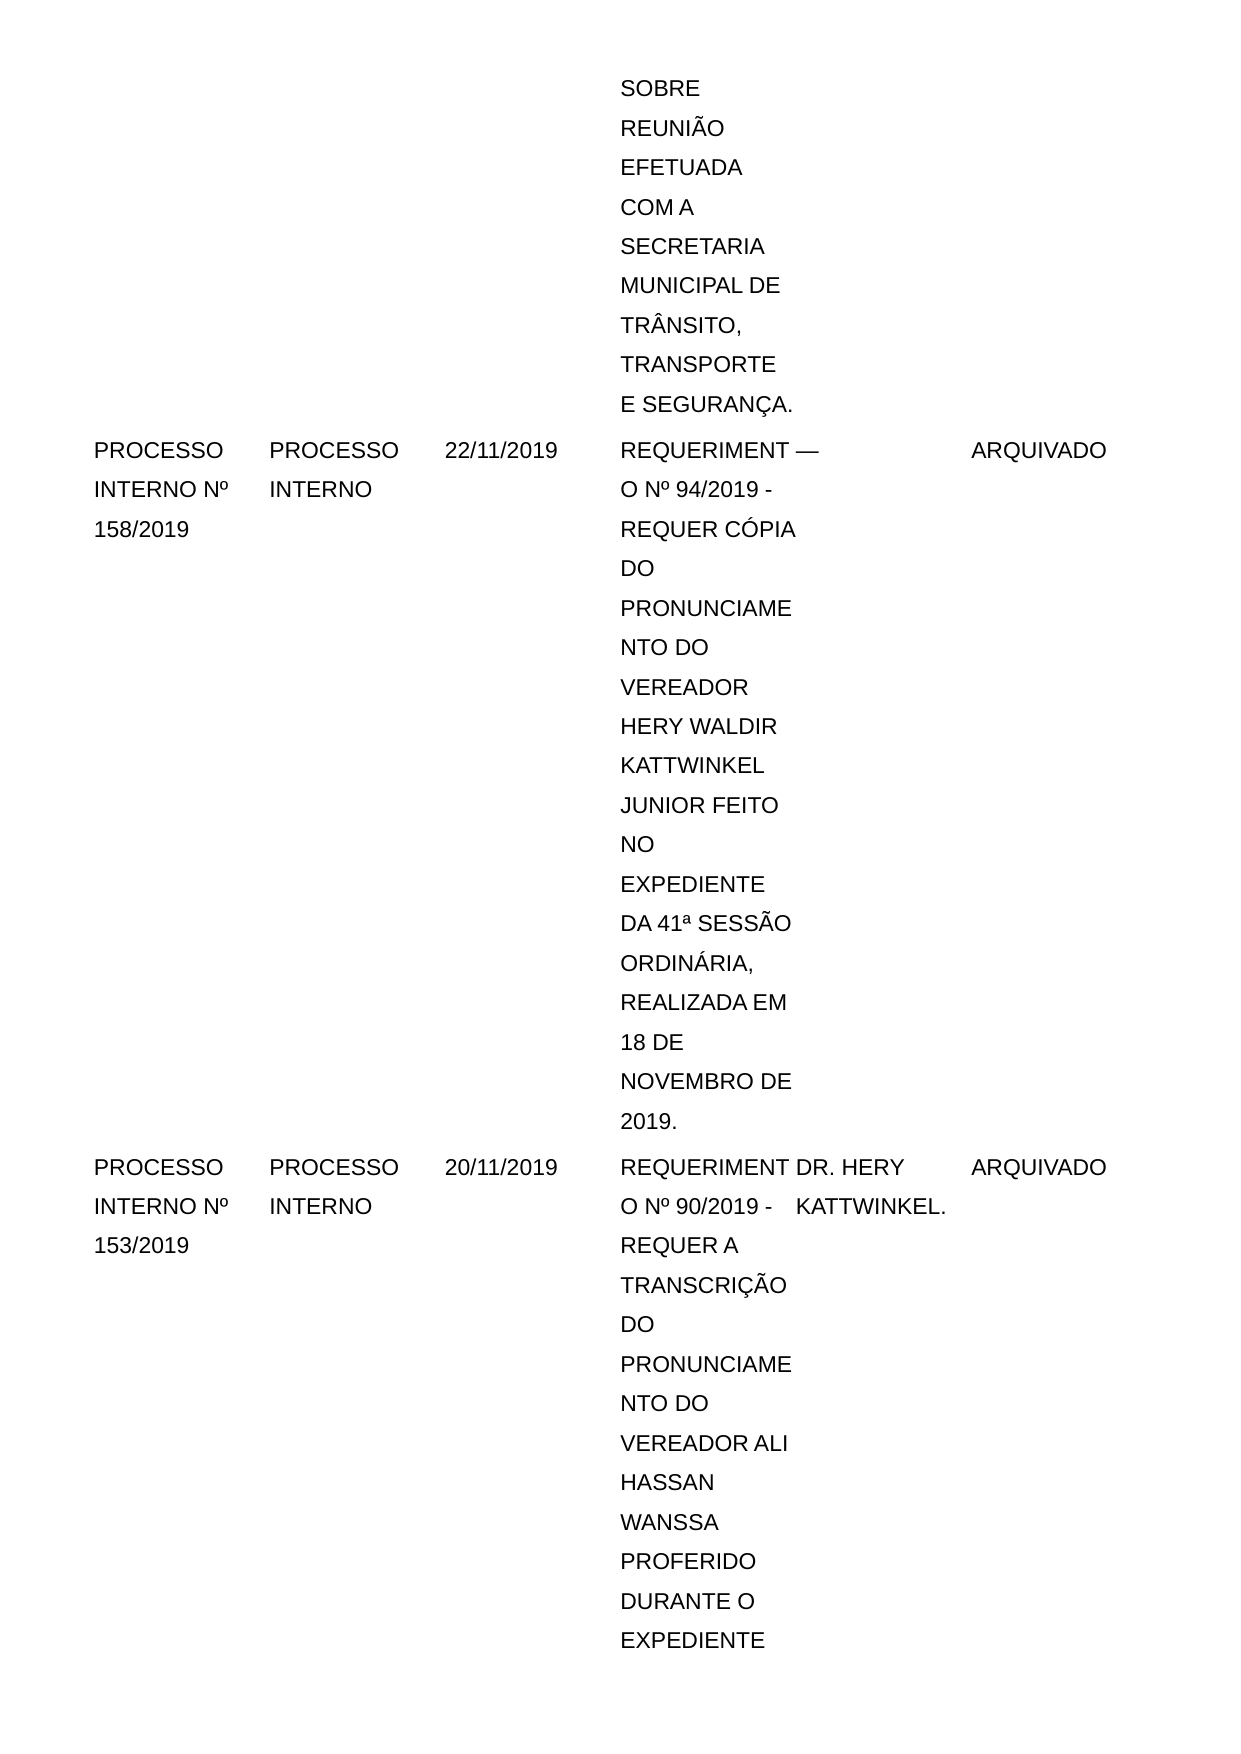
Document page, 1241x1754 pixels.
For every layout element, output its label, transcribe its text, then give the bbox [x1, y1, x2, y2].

table_cell PROCESSO INTERNO Nº 158/2019 [94, 437, 269, 1153]
table_cell [269, 75, 444, 437]
table_cell [94, 75, 269, 437]
table_cell PROCESSO INTERNO [269, 437, 444, 1153]
table_cell 22/11/2019 [445, 437, 620, 1153]
table_cell [445, 75, 620, 437]
table_cell REQUERIMENTO Nº 94/2019 - REQUER CÓPIA DO PRONUNCIAMENTO DO VEREADOR HERY WALDIR KATTWINKEL JUNIOR FEITO NO EXPEDIENTE DA 41ª SESSÃO ORDINÁRIA, REALIZADA EM 18 DE NOVEMBRO DE 2019. [620, 437, 796, 1153]
table_cell DR. HERY KATTWINKEL. [796, 1154, 971, 1653]
table_cell PROCESSO INTERNO Nº 153/2019 [94, 1154, 269, 1653]
table_cell PROCESSO INTERNO [269, 1154, 444, 1653]
table_cell ARQUIVADO [971, 1154, 1146, 1653]
table_cell SOBRE REUNIÃO EFETUADA COM A SECRETARIA MUNICIPAL DE TRÂNSITO, TRANSPORTE E SEGURANÇA. [620, 75, 796, 437]
table_cell [796, 75, 971, 437]
table_cell REQUERIMENTO Nº 90/2019 - REQUER A TRANSCRIÇÃO DO PRONUNCIAMENTO DO VEREADOR ALI HASSAN WANSSA PROFERIDO DURANTE O EXPEDIENTE [620, 1154, 796, 1653]
table_cell 20/11/2019 [445, 1154, 620, 1653]
table_cell — [796, 437, 971, 1153]
table_cell ARQUIVADO [971, 437, 1146, 1153]
table_cell [971, 75, 1146, 437]
